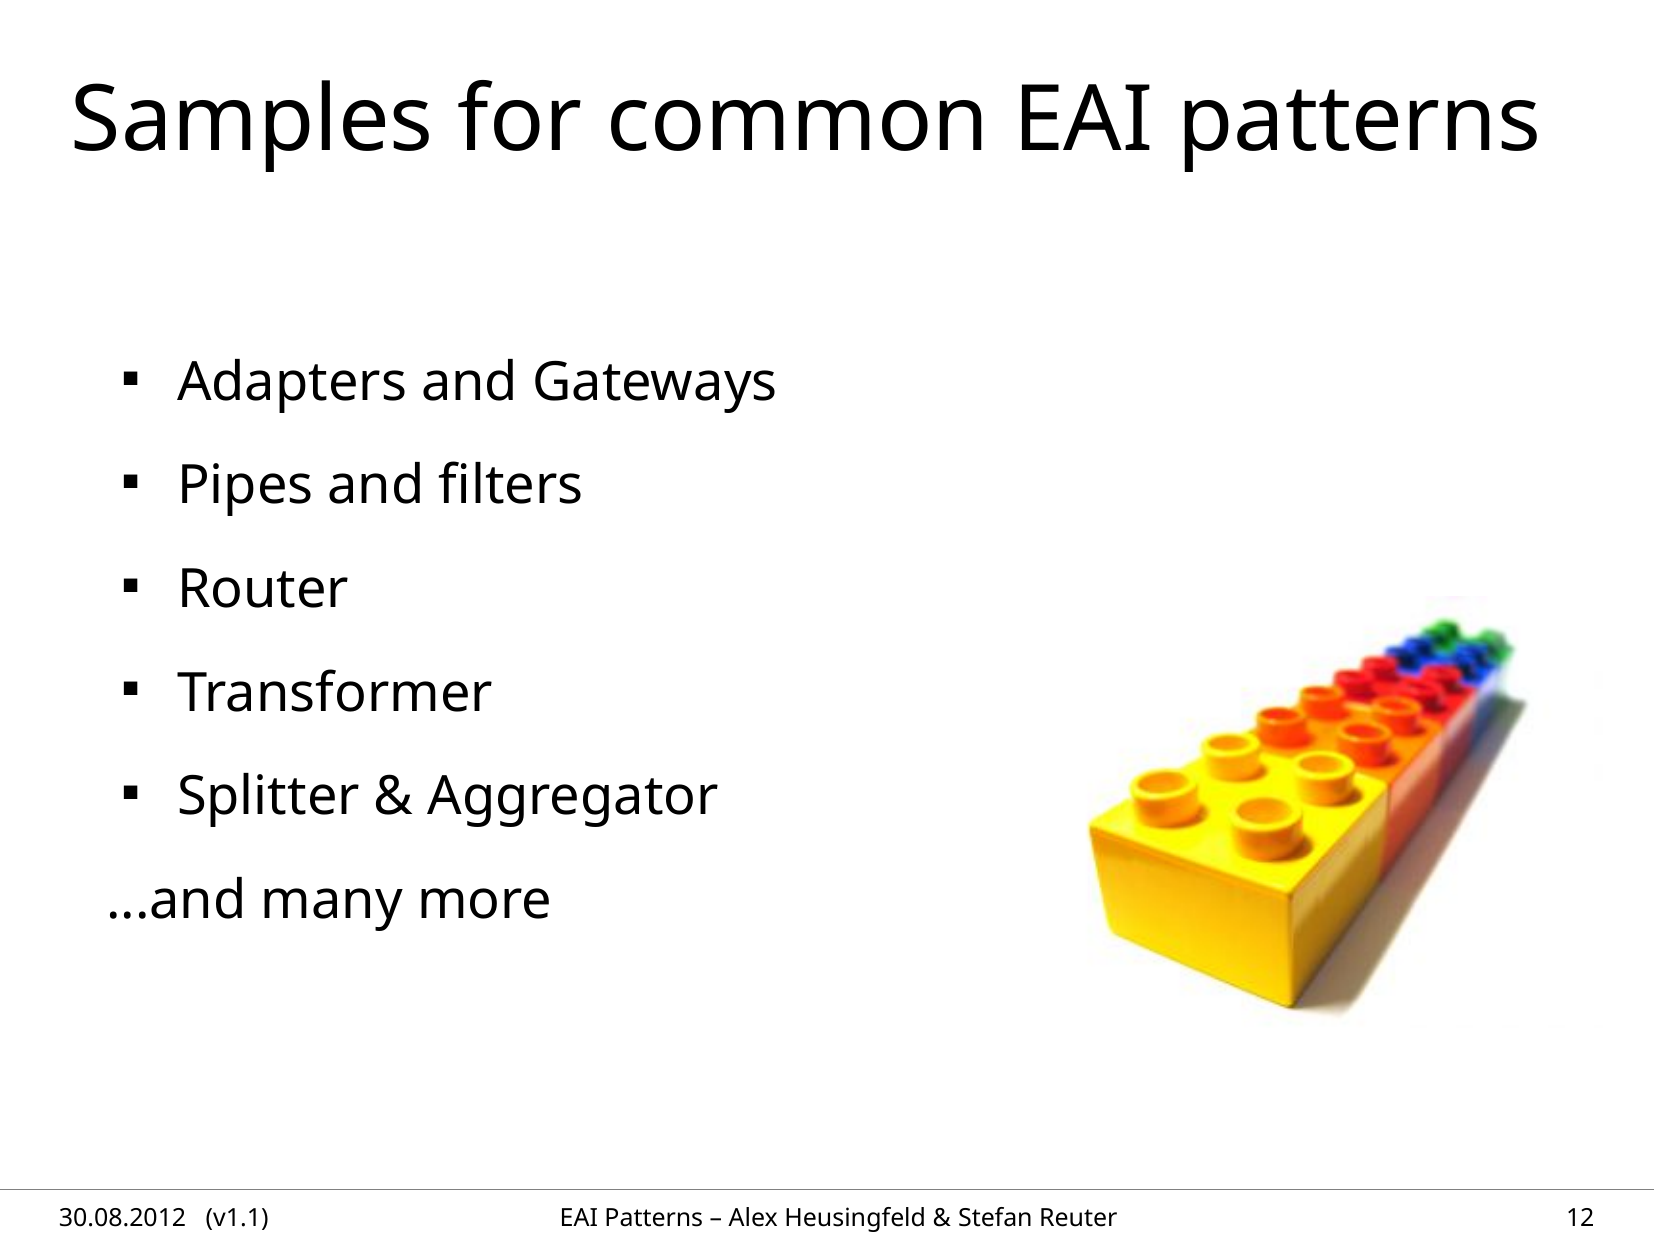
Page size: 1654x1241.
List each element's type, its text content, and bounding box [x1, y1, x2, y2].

title Samples for common EAI patterns [70, 23, 1583, 208]
list Adapters and Gateways Pipes and filters Router Transformer Splitter & Aggregator ...and many more [106, 342, 1538, 1062]
picture [1027, 596, 1603, 1028]
